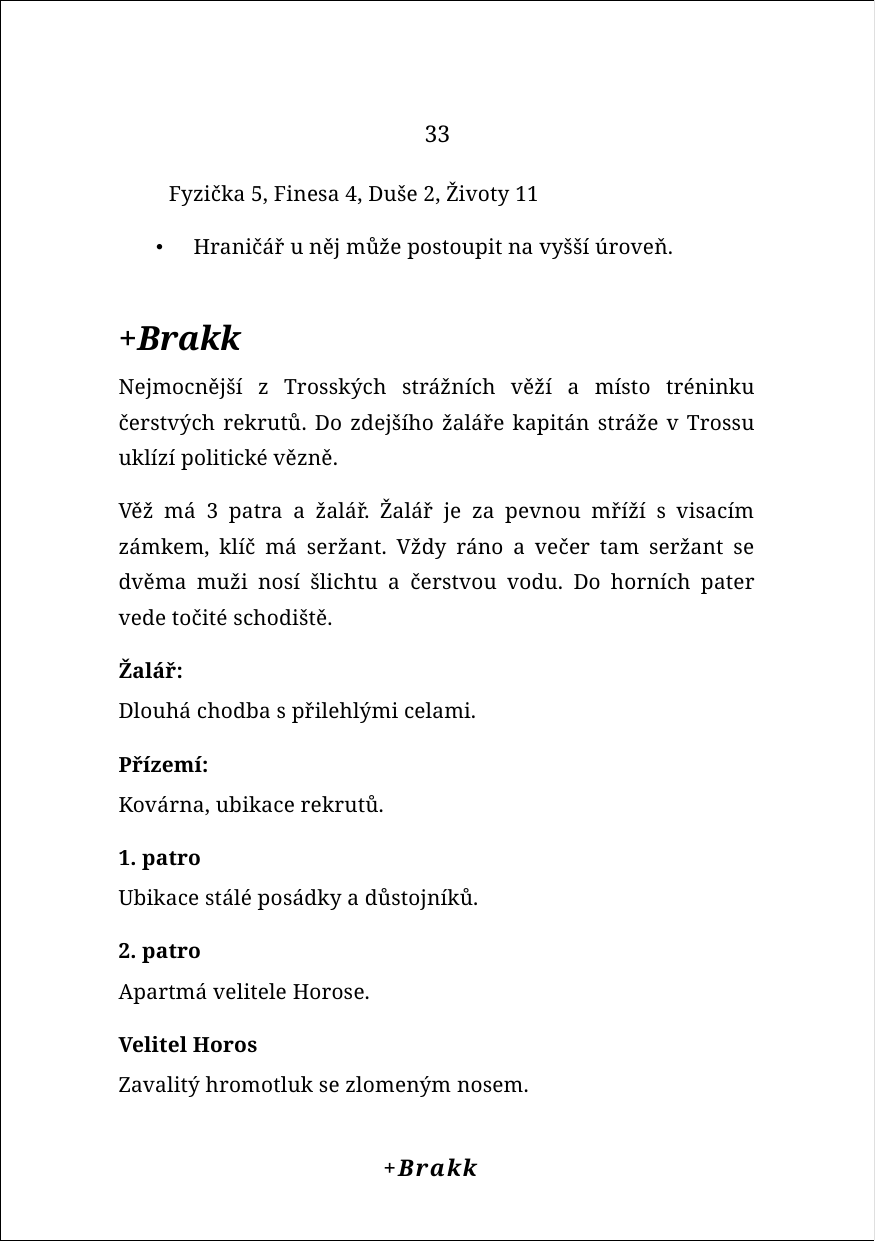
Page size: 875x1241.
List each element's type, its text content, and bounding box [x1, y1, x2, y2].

text Apartmá velitele Horose. [118, 977, 756, 1005]
subtitle +Brakk [118, 315, 756, 360]
text Fyzička 5, Finesa 4, Duše 2, Životy 11 [168, 179, 756, 207]
text Kovárna, ubikace rekrutů. [118, 790, 756, 818]
text Zavalitý hromotluk se zlomeným nosem. [118, 1070, 756, 1099]
text Nejmocnější z Trosských strážních věží a místo tréninku čerstvých rekrutů. Do zdejšího žaláře kapitán stráže v Trossu uklízí politické vězně. [118, 372, 756, 472]
text Dlouhá chodba s přilehlými celami. [118, 696, 756, 725]
subtitle Žalář: [118, 656, 756, 685]
list Hraničář u něj může postoupit na vyšší úroveň. [156, 232, 756, 261]
text Věž má 3 patra a žalář. Žalář je za pevnou mříží s visacím zámkem, klíč má seržant. Vždy ráno a večer tam seržant se dvěma muži nosí šlichtu a čerstvou vodu. Do horních pater vede točité schodiště. [118, 496, 756, 631]
subtitle 2. patro [118, 937, 756, 965]
subtitle 1. patro [118, 843, 756, 872]
text Ubikace stálé posádky a důstojníků. [118, 883, 756, 912]
subtitle Velitel Horos [118, 1030, 756, 1058]
subtitle Přízemí: [118, 750, 756, 778]
